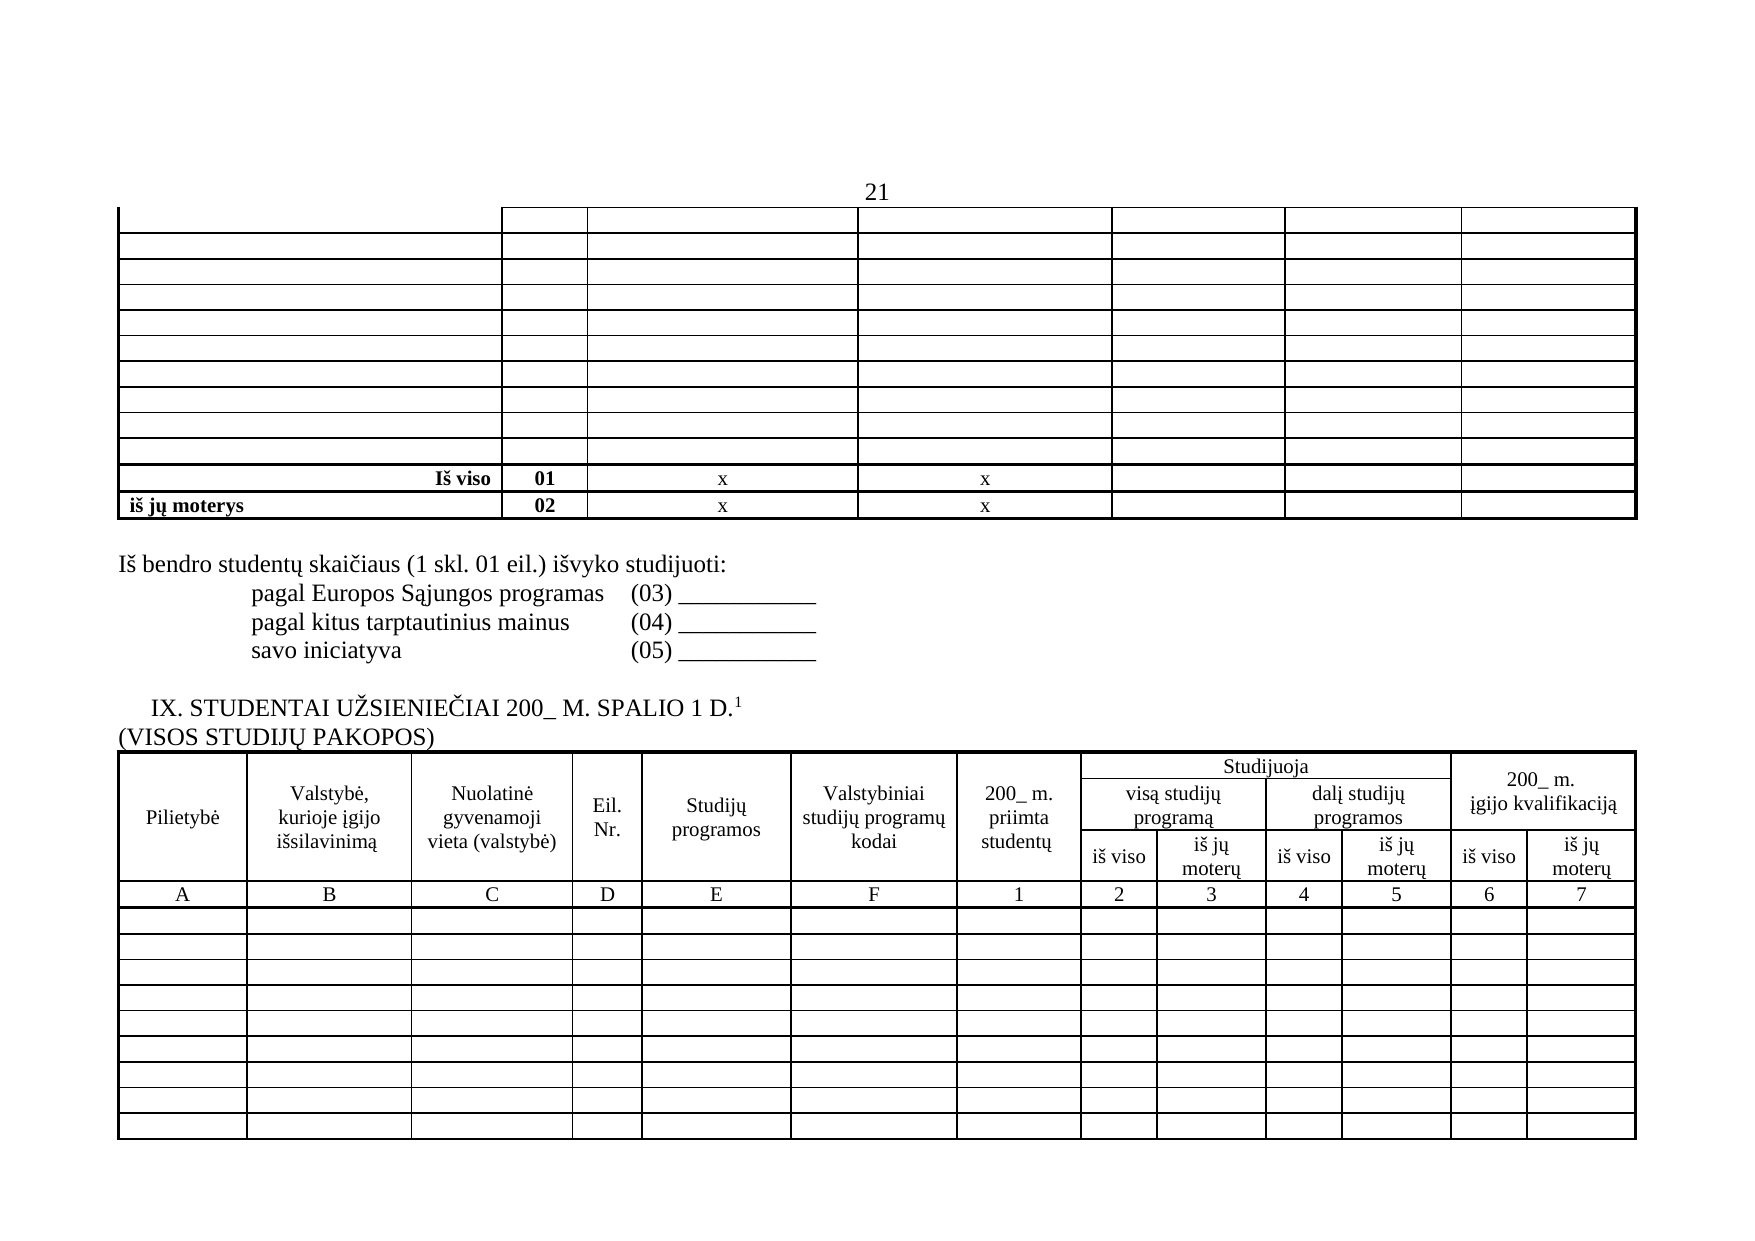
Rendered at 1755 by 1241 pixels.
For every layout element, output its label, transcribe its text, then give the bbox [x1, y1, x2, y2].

table_cell [1452, 960, 1526, 984]
table_cell [958, 935, 1080, 958]
table_cell [573, 986, 641, 1010]
table_cell [1082, 1011, 1156, 1035]
table_cell x [859, 493, 1111, 517]
table_cell [792, 935, 956, 958]
table_cell [1082, 1063, 1156, 1087]
table_cell [1452, 1063, 1526, 1087]
table_cell [573, 1088, 641, 1112]
table_cell [958, 986, 1080, 1010]
table_cell [1286, 260, 1461, 283]
table_cell [1158, 1063, 1265, 1087]
text pagal Europos Sąjungos programas (03) ___________ [177, 578, 1636, 607]
table_header Eil. Nr. [573, 754, 641, 880]
table_cell [643, 986, 790, 1010]
table_cell [1267, 935, 1341, 958]
table_cell [1343, 935, 1450, 958]
table_cell [120, 1037, 246, 1061]
table_cell [1343, 1037, 1450, 1061]
table_cell [1528, 960, 1634, 984]
table_header Nuolatinė gyvenamoji vieta (valstybė) [412, 754, 572, 880]
table_cell iš viso [1082, 831, 1156, 880]
table_cell [412, 909, 572, 933]
table_cell [588, 362, 857, 386]
table_cell [1452, 1011, 1526, 1035]
table_cell [859, 336, 1111, 360]
table_cell [588, 439, 857, 463]
table_cell [1113, 388, 1284, 412]
table_cell [1082, 1037, 1156, 1061]
table_cell [1267, 1037, 1341, 1061]
table_cell [1286, 285, 1461, 309]
table_cell [503, 413, 587, 437]
table_cell [248, 935, 411, 958]
table_header Valstybė, kurioje įgijo išsilavinimą [248, 754, 411, 880]
table_cell [1286, 413, 1461, 437]
table_cell [503, 362, 587, 386]
table_cell [1082, 986, 1156, 1010]
table_cell [958, 1088, 1080, 1112]
table_cell [1113, 208, 1284, 232]
table_cell [792, 1037, 956, 1061]
table_cell [503, 311, 587, 335]
table_cell [1462, 493, 1634, 517]
table_cell [1343, 909, 1450, 933]
table_cell [958, 1037, 1080, 1061]
table_cell [958, 1011, 1080, 1035]
table_cell [412, 1063, 572, 1087]
table_cell [1452, 909, 1526, 933]
table_cell [120, 207, 501, 232]
table_cell dalį studijų programos [1267, 779, 1450, 829]
table_cell [643, 1037, 790, 1061]
table_cell [1113, 493, 1284, 517]
table_cell [120, 388, 501, 412]
table_cell [588, 234, 857, 258]
table_cell [1082, 960, 1156, 984]
table_cell [643, 909, 790, 933]
table_cell [1267, 1088, 1341, 1112]
table_cell [588, 336, 857, 360]
table_cell [1082, 1088, 1156, 1112]
table_cell [248, 1011, 411, 1035]
table_cell [412, 935, 572, 958]
table_cell [1158, 1114, 1265, 1138]
table_cell [120, 362, 501, 386]
table_cell [120, 336, 501, 360]
table_cell [1528, 1037, 1634, 1061]
table_cell [792, 986, 956, 1010]
table_cell [1462, 311, 1634, 335]
table_cell [1113, 336, 1284, 360]
table_cell C [412, 882, 572, 906]
table_cell [1462, 466, 1634, 490]
table_cell [248, 960, 411, 984]
table_cell [1082, 909, 1156, 933]
table_cell iš jų moterys [120, 493, 501, 517]
table_cell [503, 234, 587, 258]
table_cell E [643, 882, 790, 906]
table_cell [859, 260, 1111, 283]
table_cell [1267, 1114, 1341, 1138]
table_cell [588, 413, 857, 437]
table_header Studijuoja [1082, 754, 1450, 778]
table_cell 02 [503, 493, 587, 517]
table_cell [1286, 439, 1461, 463]
table_cell iš jų moterų [1343, 831, 1450, 880]
table_cell [588, 285, 857, 309]
table_cell [1462, 388, 1634, 412]
table_cell [1462, 285, 1634, 309]
table_cell [643, 1011, 790, 1035]
table_cell visą studijų programą [1082, 779, 1265, 829]
table_cell x [588, 466, 857, 490]
table_cell [1452, 986, 1526, 1010]
table_cell [573, 1037, 641, 1061]
table_cell [120, 260, 501, 283]
table_cell 6 [1452, 882, 1526, 906]
table_cell [1462, 362, 1634, 386]
table_cell [1267, 1011, 1341, 1035]
table_cell [643, 935, 790, 958]
table_cell [120, 1114, 246, 1138]
table_cell [1286, 388, 1461, 412]
table_cell [120, 311, 501, 335]
table_cell [643, 1088, 790, 1112]
table_cell [1113, 413, 1284, 437]
table_cell [248, 909, 411, 933]
table_cell [1343, 1011, 1450, 1035]
table_cell [1462, 208, 1634, 232]
table_cell [503, 388, 587, 412]
table_header 200_ m. priimta studentų [958, 754, 1080, 880]
table_cell [1343, 960, 1450, 984]
table_cell [412, 1114, 572, 1138]
table_cell [1158, 960, 1265, 984]
table_cell [1267, 960, 1341, 984]
table_cell [120, 413, 501, 437]
table_cell [1113, 285, 1284, 309]
table_cell [1286, 311, 1461, 335]
table_cell [120, 1011, 246, 1035]
table_cell [1528, 1063, 1634, 1087]
table_cell [1113, 439, 1284, 463]
table_cell [248, 1063, 411, 1087]
table_cell [1452, 1088, 1526, 1112]
table_cell [503, 208, 587, 232]
table_cell [859, 362, 1111, 386]
table_cell B [248, 882, 411, 906]
table_cell [1286, 234, 1461, 258]
table_cell 4 [1267, 882, 1341, 906]
table_header 200_ m. įgijo kvalifikaciją [1452, 754, 1634, 829]
table_cell [859, 413, 1111, 437]
table_cell [503, 336, 587, 360]
table_cell Iš viso [120, 466, 501, 490]
table_cell [1528, 1114, 1634, 1138]
table_cell [588, 311, 857, 335]
table_cell [412, 986, 572, 1010]
table_cell [859, 208, 1111, 232]
table_cell [958, 960, 1080, 984]
table_cell [1286, 466, 1461, 490]
table_cell [1267, 1063, 1341, 1087]
table_cell iš viso [1267, 831, 1341, 880]
table_cell [1113, 362, 1284, 386]
table_cell [792, 960, 956, 984]
table_cell [573, 960, 641, 984]
table_cell D [573, 882, 641, 906]
table_cell 5 [1343, 882, 1450, 906]
table_cell 3 [1158, 882, 1265, 906]
table_cell [1158, 1037, 1265, 1061]
table_cell [859, 285, 1111, 309]
table_cell [958, 1114, 1080, 1138]
table_cell [792, 1063, 956, 1087]
text (VISOS STUDIJŲ PAKOPOS) [118, 722, 1636, 750]
table_cell [120, 960, 246, 984]
table_cell [1528, 1011, 1634, 1035]
table_cell [1462, 336, 1634, 360]
table_cell [1343, 1088, 1450, 1112]
text savo iniciatyva (05) ___________ [177, 635, 1636, 664]
table_cell [588, 208, 857, 232]
table_cell [248, 1114, 411, 1138]
table_cell [1286, 362, 1461, 386]
table_cell [412, 1011, 572, 1035]
table_cell [412, 1037, 572, 1061]
table_cell [1113, 466, 1284, 490]
table_cell [1343, 986, 1450, 1010]
table_cell x [859, 466, 1111, 490]
table_cell [503, 439, 587, 463]
table_cell iš jų moterų [1158, 831, 1265, 880]
table_cell [859, 234, 1111, 258]
table_cell [1343, 1063, 1450, 1087]
table_cell x [588, 493, 857, 517]
table_cell [1113, 311, 1284, 335]
table_cell [1158, 935, 1265, 958]
table_cell [1286, 208, 1461, 232]
table_cell 7 [1528, 882, 1634, 906]
table_cell [859, 388, 1111, 412]
table_cell A [120, 882, 246, 906]
table_cell [859, 439, 1111, 463]
table_cell [1462, 234, 1634, 258]
table_cell [248, 1037, 411, 1061]
table_cell iš jų moterų [1528, 831, 1634, 880]
table_cell [792, 909, 956, 933]
table_cell iš viso [1452, 831, 1526, 880]
table_cell [643, 960, 790, 984]
table_cell [573, 909, 641, 933]
table_cell [412, 1088, 572, 1112]
table_cell 2 [1082, 882, 1156, 906]
table_cell [1343, 1114, 1450, 1138]
table_cell [1452, 1037, 1526, 1061]
table_cell [792, 1088, 956, 1112]
table_cell 1 [958, 882, 1080, 906]
table_cell [1462, 439, 1634, 463]
table_cell [1267, 909, 1341, 933]
table_header Valstybiniai studijų programų kodai [792, 754, 956, 880]
table_cell [120, 1063, 246, 1087]
table_cell [120, 439, 501, 463]
table_cell [248, 1088, 411, 1112]
table_cell [859, 311, 1111, 335]
table_cell [573, 935, 641, 958]
table_cell [120, 234, 501, 258]
table_header Pilietybė [120, 754, 246, 880]
table_cell [1113, 260, 1284, 283]
table_cell [573, 1011, 641, 1035]
table_cell [1267, 986, 1341, 1010]
table_cell [503, 260, 587, 283]
table_cell [1528, 909, 1634, 933]
table_cell [1528, 935, 1634, 958]
table_cell [1113, 234, 1284, 258]
table_cell [120, 986, 246, 1010]
table_cell 01 [503, 466, 587, 490]
table_cell [1462, 413, 1634, 437]
table_cell [120, 935, 246, 958]
table_cell [120, 285, 501, 309]
table_cell [1158, 1088, 1265, 1112]
table_cell [958, 1063, 1080, 1087]
table_cell [1452, 1114, 1526, 1138]
table_header Studijų programos [643, 754, 790, 880]
table_cell [588, 260, 857, 283]
table_cell [1158, 986, 1265, 1010]
table_cell [1462, 260, 1634, 283]
table_cell [588, 388, 857, 412]
table_cell [1286, 493, 1461, 517]
table_cell [1158, 1011, 1265, 1035]
table_cell [643, 1114, 790, 1138]
table_cell [1528, 986, 1634, 1010]
table_cell [1286, 336, 1461, 360]
text IX. STUDENTAI UŽSIENIEČIAI 200_ M. SPALIO 1 D.1 [118, 693, 1636, 722]
table_cell [412, 960, 572, 984]
table_cell [573, 1063, 641, 1087]
table_cell [1158, 909, 1265, 933]
text pagal kitus tarptautinius mainus (04) ___________ [177, 607, 1636, 635]
table_cell [1528, 1088, 1634, 1112]
table_cell [503, 285, 587, 309]
table_cell F [792, 882, 956, 906]
table_cell [792, 1114, 956, 1138]
table_cell [120, 909, 246, 933]
table_cell [573, 1114, 641, 1138]
table_cell [792, 1011, 956, 1035]
table_cell [120, 1088, 246, 1112]
table_cell [643, 1063, 790, 1087]
table_cell [958, 909, 1080, 933]
table_cell [1082, 1114, 1156, 1138]
table_cell [248, 986, 411, 1010]
table_cell [1082, 935, 1156, 958]
text Iš bendro studentų skaičiaus (1 skl. 01 eil.) išvyko studijuoti: [118, 549, 1636, 578]
table_cell [1452, 935, 1526, 958]
